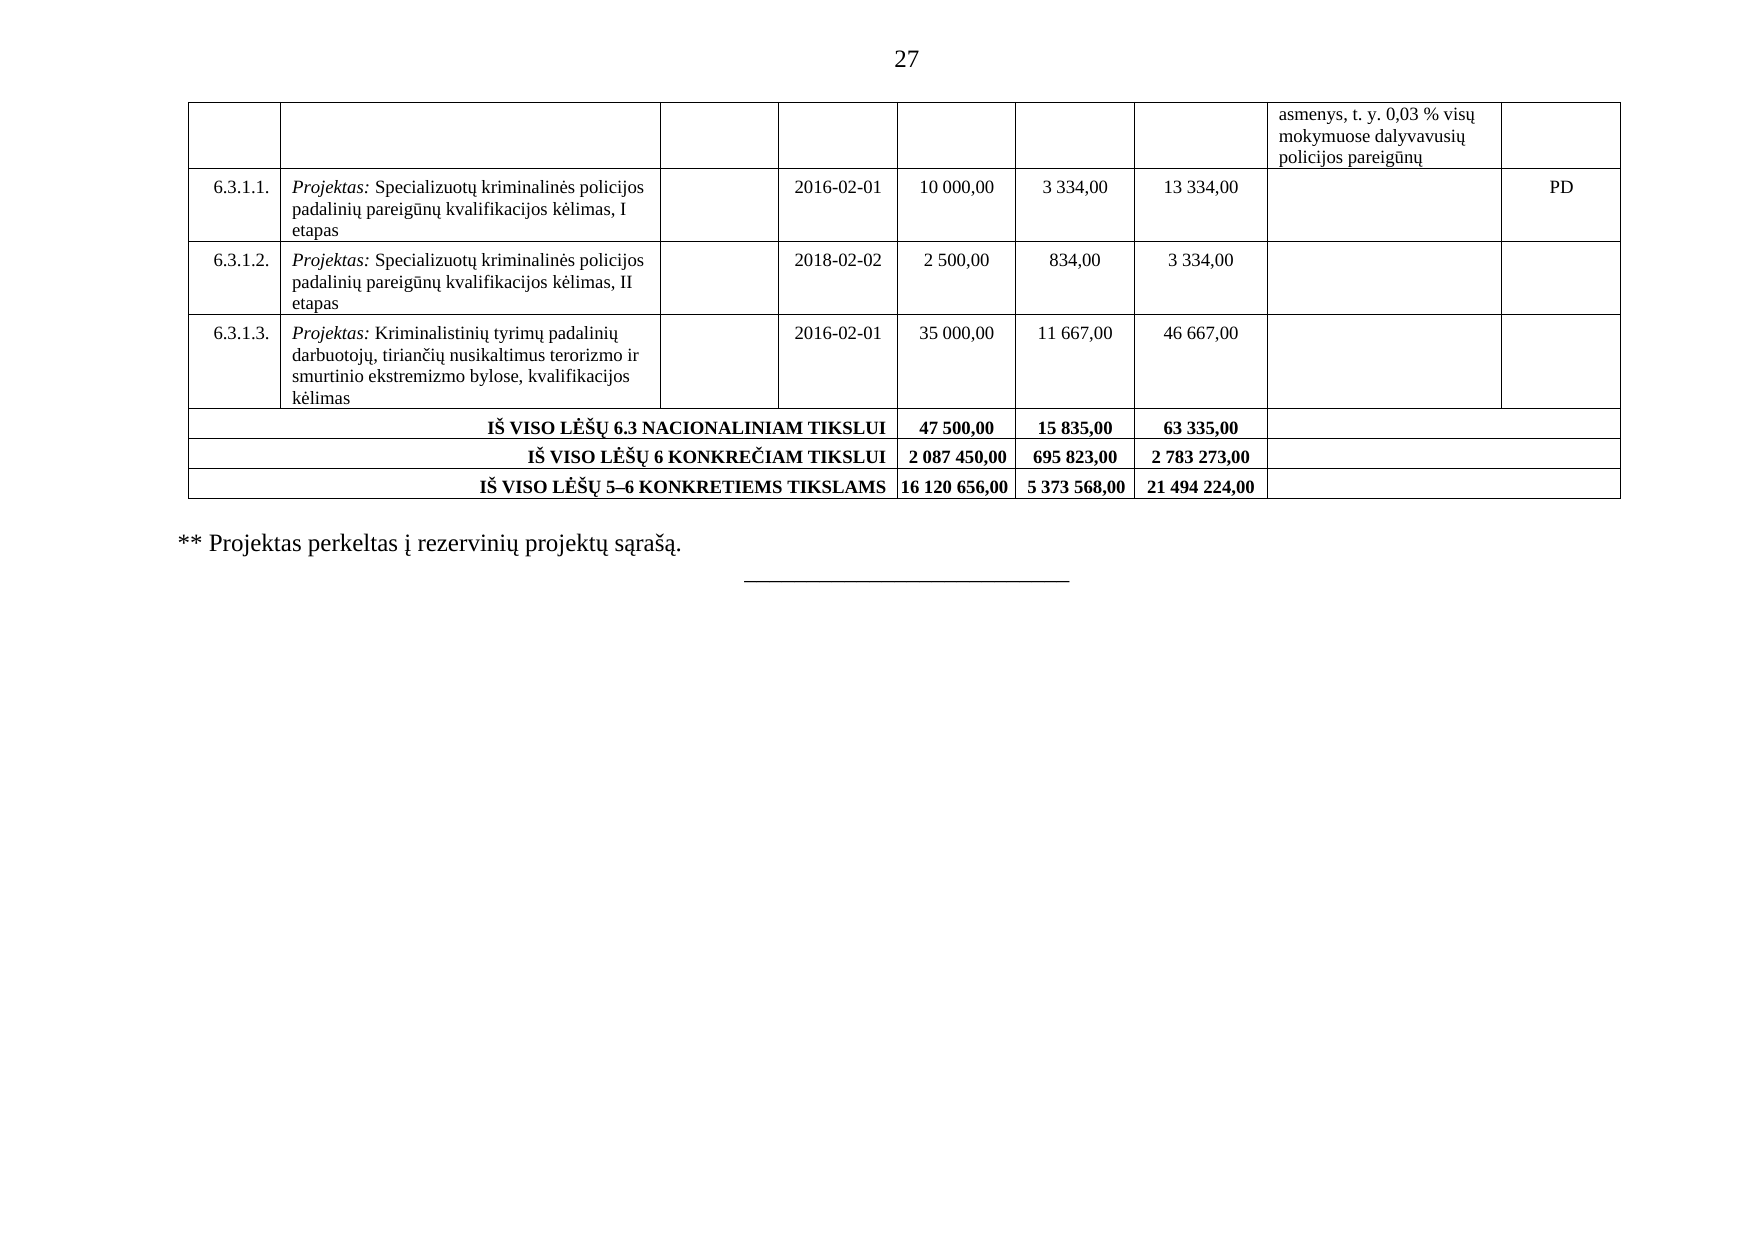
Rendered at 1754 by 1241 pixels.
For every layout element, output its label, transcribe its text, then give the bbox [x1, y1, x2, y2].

table_cell IŠ VISO LĖŠŲ 6 KONKREČIAM TIKSLUI [189, 439, 897, 468]
table_cell 3 334,00 [1135, 242, 1267, 314]
table_cell 10 000,00 [898, 169, 1015, 241]
table_cell 2 783 273,00 [1135, 439, 1267, 468]
table_cell 5 373 568,00 [1016, 469, 1134, 498]
table_cell 3 334,00 [1016, 169, 1134, 241]
table_cell Projektas: Kriminalistinių tyrimų padalinių darbuotojų, tiriančių nusikaltimus terorizmo ir smurtinio ekstremizmo bylose, kvalifikacijos kėlimas [281, 315, 660, 408]
table_cell 2016-02-01 [779, 169, 897, 241]
table_cell [1268, 439, 1620, 468]
table_cell 15 835,00 [1016, 409, 1134, 438]
table_cell [1135, 103, 1267, 168]
table_cell 16 120 656,00 [898, 469, 1015, 498]
table_cell [281, 103, 660, 168]
table_cell [898, 103, 1015, 168]
table_cell 6.3.1.2. [189, 242, 280, 314]
table_cell [1268, 469, 1620, 498]
table_cell 35 000,00 [898, 315, 1015, 408]
table_cell [1502, 242, 1620, 314]
table_cell [1268, 169, 1501, 241]
table_cell 63 335,00 [1135, 409, 1267, 438]
table_cell PD [1502, 169, 1620, 241]
table_cell [661, 315, 778, 408]
table_cell 47 500,00 [898, 409, 1015, 438]
table_cell asmenys, t. y. 0,03 % visų mokymuose dalyvavusių policijos pareigūnų [1268, 103, 1501, 168]
text ** Projektas perkeltas į rezervinių projektų sąrašą. [177, 528, 1636, 556]
table_cell 21 494 224,00 [1135, 469, 1267, 498]
table_cell 11 667,00 [1016, 315, 1134, 408]
table_cell 2 500,00 [898, 242, 1015, 314]
table_cell 2018-02-02 [779, 242, 897, 314]
table_cell 2016-02-01 [779, 315, 897, 408]
table_cell [1502, 103, 1620, 168]
table_cell 6.3.1.1. [189, 169, 280, 241]
table_cell [1268, 315, 1501, 408]
table_cell [661, 242, 778, 314]
table_cell IŠ VISO LĖŠŲ 5–6 KONKRETIEMS TIKSLAMS [189, 469, 897, 498]
table_cell [1268, 242, 1501, 314]
table_cell 834,00 [1016, 242, 1134, 314]
table_cell [1268, 409, 1620, 438]
table_cell [1016, 103, 1134, 168]
table_cell [189, 103, 280, 168]
table_cell [1502, 315, 1620, 408]
table_cell Projektas: Specializuotų kriminalinės policijos padalinių pareigūnų kvalifikacijos kėlimas, I etapas [281, 169, 660, 241]
table_cell 13 334,00 [1135, 169, 1267, 241]
table_cell [661, 103, 778, 168]
table_cell 6.3.1.3. [189, 315, 280, 408]
table_cell 2 087 450,00 [898, 439, 1015, 468]
table_cell 695 823,00 [1016, 439, 1134, 468]
table_cell [779, 103, 897, 168]
table_cell 46 667,00 [1135, 315, 1267, 408]
text __________________________ [177, 556, 1636, 585]
table_cell [661, 169, 778, 241]
table_cell IŠ VISO LĖŠŲ 6.3 NACIONALINIAM TIKSLUI [189, 409, 897, 438]
table_cell Projektas: Specializuotų kriminalinės policijos padalinių pareigūnų kvalifikacijos kėlimas, II etapas [281, 242, 660, 314]
